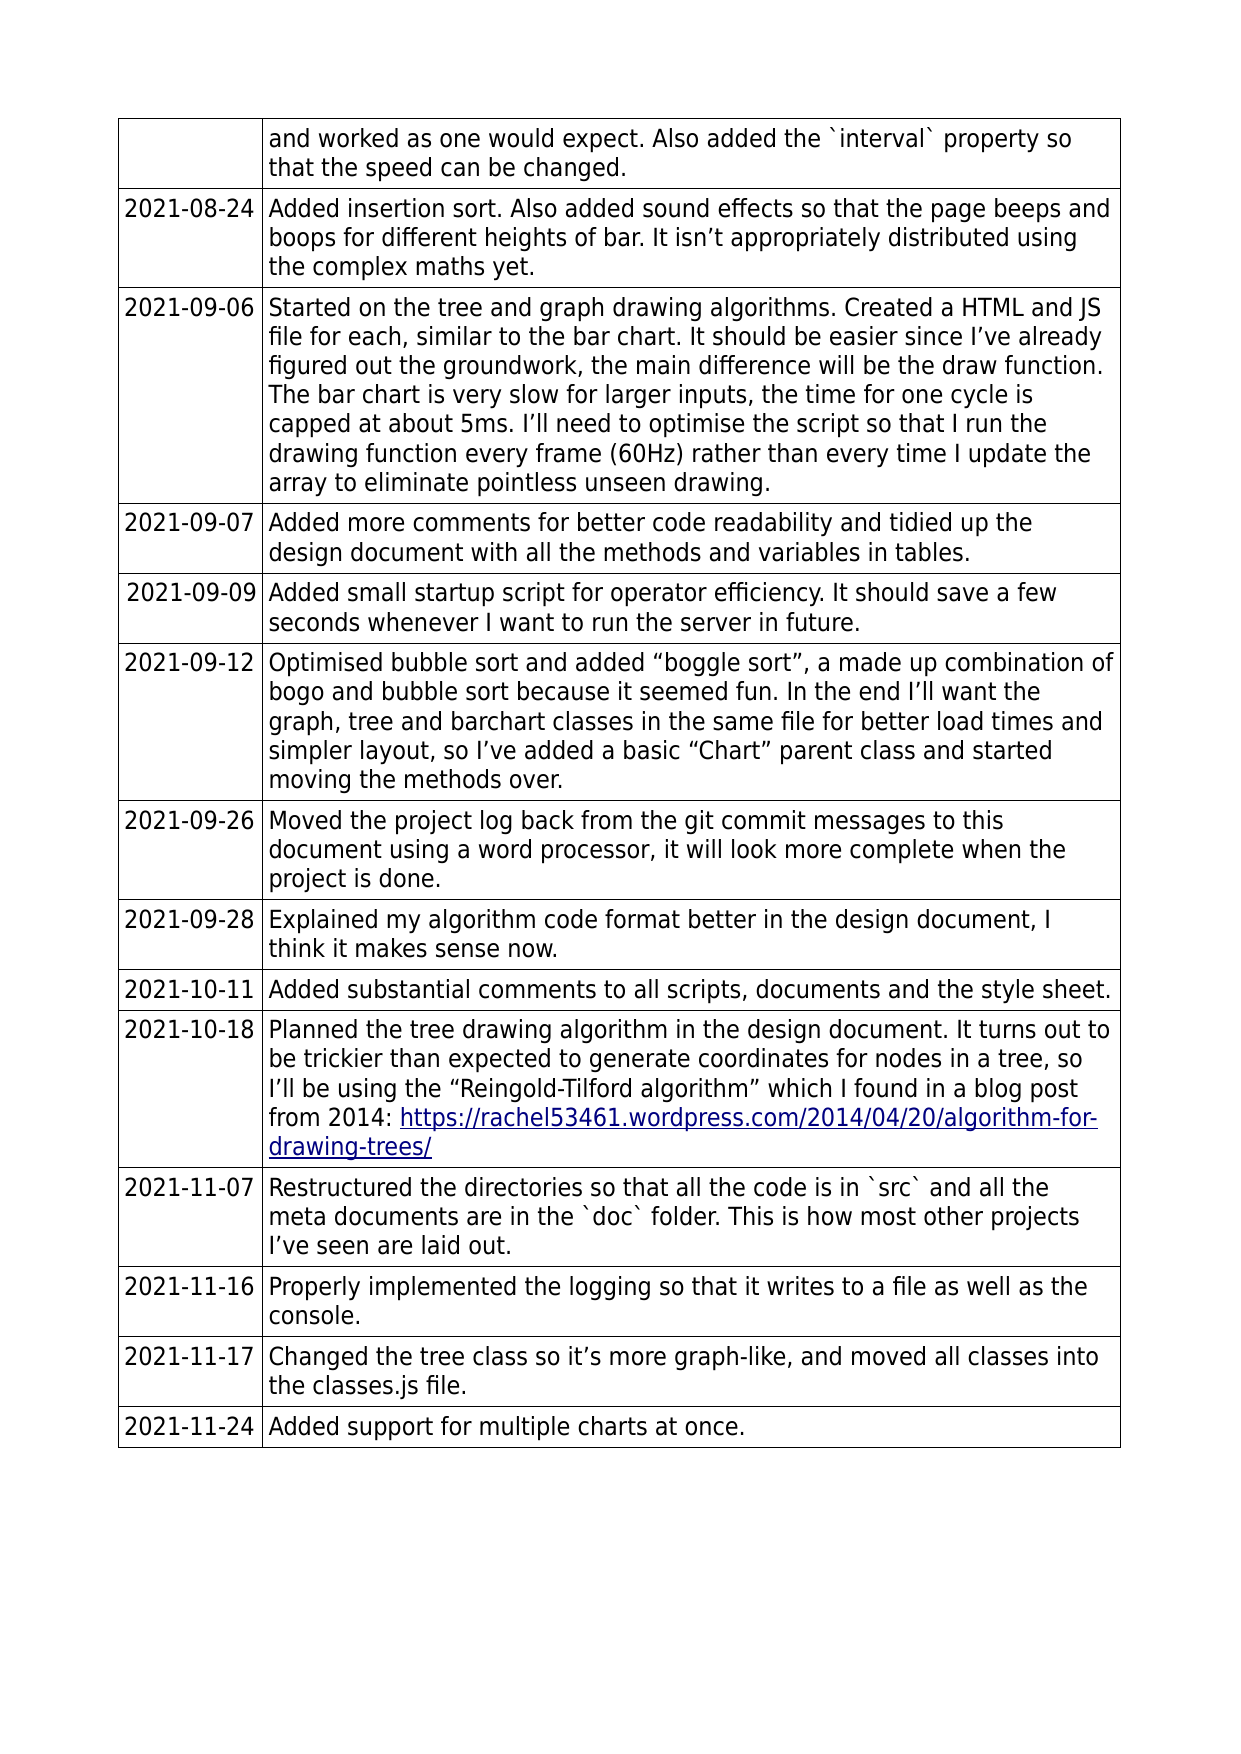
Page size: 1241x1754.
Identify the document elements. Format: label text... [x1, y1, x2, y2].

table_cell 2021-08-24 [119, 189, 262, 287]
table_cell Restructured the directories so that all the code is in `src` and all the meta documents are in the `doc` folder. This is how most other projects I’ve seen are laid out. [263, 1168, 1120, 1266]
table_cell Moved the project log back from the git commit messages to this document using a word processor, it will look more complete when the project is done. [263, 801, 1120, 899]
table_cell [119, 119, 262, 188]
table_cell 2021-09-07 [119, 504, 262, 573]
table_cell 2021-09-26 [119, 801, 262, 899]
table_cell Explained my algorithm code format better in the design document, I think it makes sense now. [263, 900, 1120, 969]
table_cell Properly implemented the logging so that it writes to a file as well as the console. [263, 1267, 1120, 1336]
table_cell Changed the tree class so it’s more graph-like, and moved all classes into the classes.js file. [263, 1337, 1120, 1406]
table_cell 2021-09-12 [119, 644, 262, 800]
table_cell 2021-09-09 [119, 574, 262, 643]
table_cell Added more comments for better code readability and tidied up the design document with all the methods and variables in tables. [263, 504, 1120, 573]
table_cell 2021-10-18 [119, 1011, 262, 1167]
table_cell Optimised bubble sort and added “boggle sort”, a made up combination of bogo and bubble sort because it seemed fun. In the end I’ll want the graph, tree and barchart classes in the same file for better load times and simpler layout, so I’ve added a basic “Chart” parent class and started moving the methods over. [263, 644, 1120, 800]
table_cell Added support for multiple charts at once. [263, 1407, 1120, 1447]
table_cell Added insertion sort. Also added sound effects so that the page beeps and boops for different heights of bar. It isn’t appropriately distributed using the complex maths yet. [263, 189, 1120, 287]
table_cell 2021-11-16 [119, 1267, 262, 1336]
table_cell and worked as one would expect. Also added the `interval` property so that the speed can be changed. [263, 119, 1120, 188]
table_cell 2021-10-11 [119, 970, 262, 1010]
table_cell Added small startup script for operator efficiency. It should save a few seconds whenever I want to run the server in future. [263, 574, 1120, 643]
table_cell 2021-11-17 [119, 1337, 262, 1406]
table_cell 2021-09-28 [119, 900, 262, 969]
table_cell 2021-11-07 [119, 1168, 262, 1266]
table_cell 2021-09-06 [119, 288, 262, 503]
table_cell 2021-11-24 [119, 1407, 262, 1447]
table_cell Planned the tree drawing algorithm in the design document. It turns out to be trickier than expected to generate coordinates for nodes in a tree, so I’ll be using the “Reingold-Tilford algorithm” which I found in a blog post from 2014: https://rachel53461.wordpress.com/2014/04/20/algorithm-for-drawing-trees/ [263, 1011, 1120, 1167]
table_cell Added substantial comments to all scripts, documents and the style sheet. [263, 970, 1120, 1010]
table_cell Started on the tree and graph drawing algorithms. Created a HTML and JS file for each, similar to the bar chart. It should be easier since I’ve already figured out the groundwork, the main difference will be the draw function. The bar chart is very slow for larger inputs, the time for one cycle is capped at about 5ms. I’ll need to optimise the script so that I run the drawing function every frame (60Hz) rather than every time I update the array to eliminate pointless unseen drawing. [263, 288, 1120, 503]
